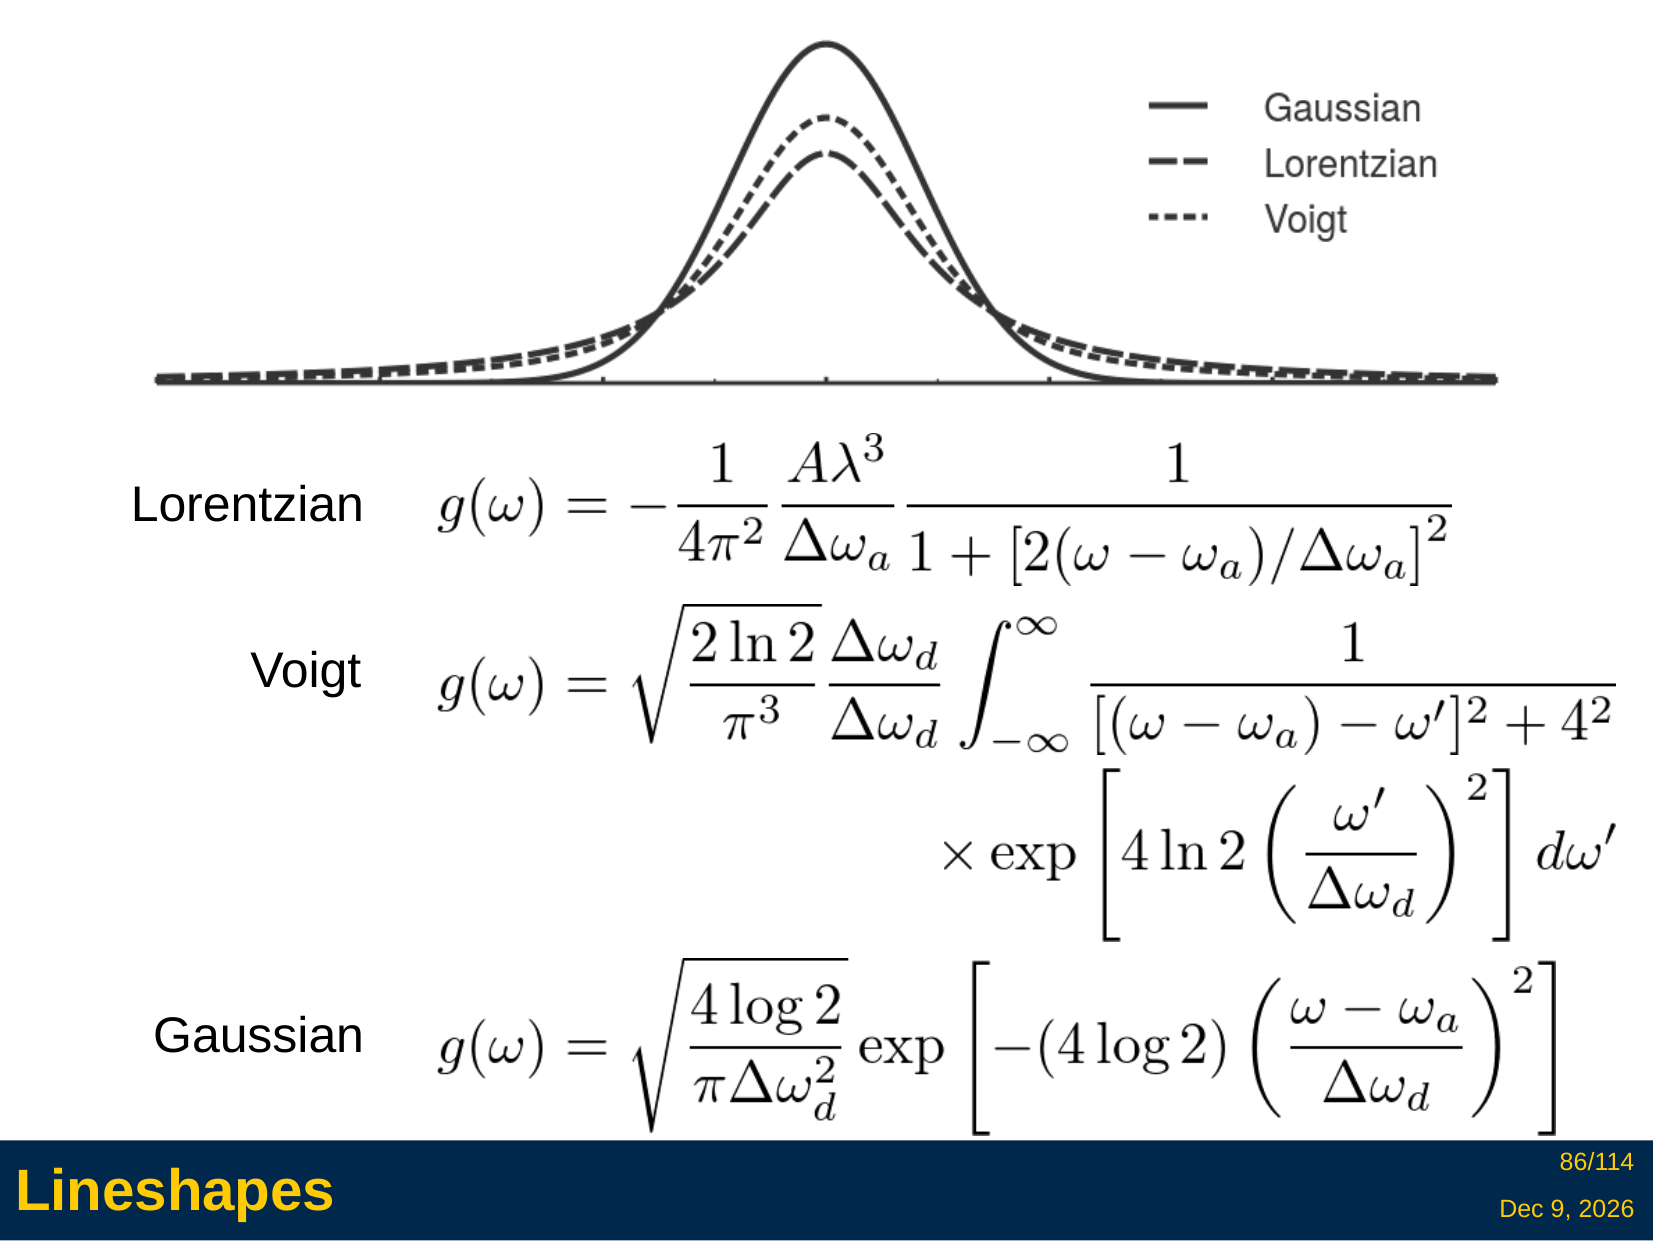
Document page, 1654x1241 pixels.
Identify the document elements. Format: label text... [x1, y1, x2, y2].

text_box Gaussian [138, 1000, 380, 1087]
text_box Voigt [235, 635, 380, 722]
picture [944, 768, 1616, 942]
title Lineshapes [14, 1140, 1380, 1241]
picture [437, 604, 1616, 755]
text_box Lorentzian [116, 468, 380, 556]
picture [82, 0, 1571, 421]
picture [437, 958, 1556, 1136]
picture [437, 433, 1452, 586]
